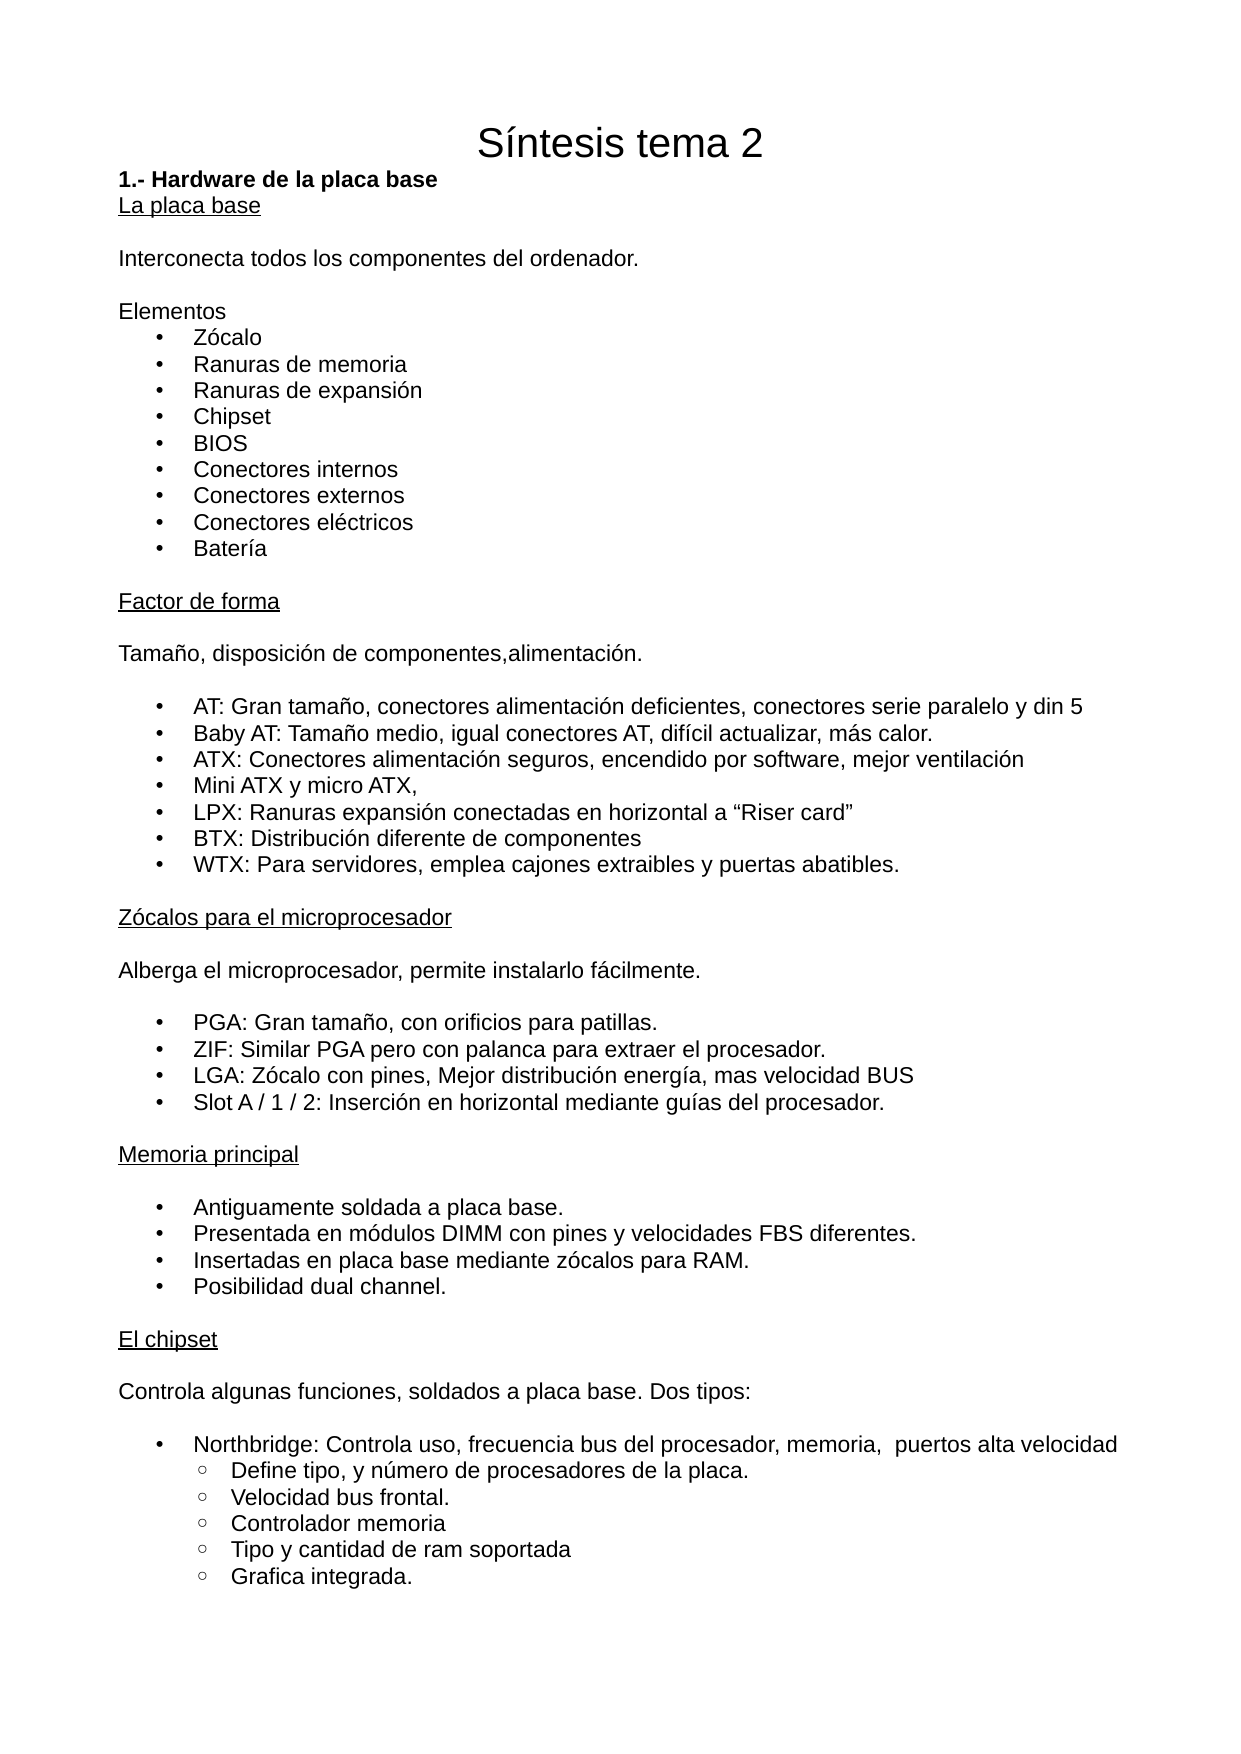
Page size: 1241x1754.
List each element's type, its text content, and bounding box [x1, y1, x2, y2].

list AT: Gran tamaño, conectores alimentación deficientes, conectores serie paralelo y din 5 [156, 693, 1122, 719]
list BIOS [156, 429, 1122, 456]
list Velocidad bus frontal. [193, 1484, 1122, 1510]
text Síntesis tema 2 [118, 118, 1122, 166]
list Chipset [156, 403, 1122, 429]
text Memoria principal [118, 1141, 1122, 1167]
text El chipset [118, 1326, 1122, 1352]
list Conectores externos [156, 482, 1122, 509]
list Presentada en módulos DIMM con pines y velocidades FBS diferentes. [156, 1220, 1122, 1247]
list PGA: Gran tamaño, con orificios para patillas. [156, 1009, 1122, 1036]
text Factor de forma [118, 588, 1122, 614]
list Conectores internos [156, 456, 1122, 482]
list Ranuras de memoria [156, 351, 1122, 377]
list Ranuras de expansión [156, 377, 1122, 403]
text Alberga el microprocesador, permite instalarlo fácilmente. [118, 957, 1122, 983]
list Conectores eléctricos [156, 509, 1122, 535]
text La placa base [118, 192, 1122, 219]
list WTX: Para servidores, emplea cajones extraibles y puertas abatibles. [156, 851, 1122, 878]
list Posibilidad dual channel. [156, 1273, 1122, 1299]
list Baby AT: Tamaño medio, igual conectores AT, difícil actualizar, más calor. [156, 719, 1122, 746]
list Grafica integrada. [193, 1563, 1122, 1589]
list Zócalo [156, 324, 1122, 351]
list Controlador memoria [193, 1510, 1122, 1536]
text Zócalos para el microprocesador [118, 904, 1122, 930]
list Antiguamente soldada a placa base. [156, 1194, 1122, 1220]
list Northbridge: Controla uso, frecuencia bus del procesador, memoria, puertos alta velocidad [156, 1431, 1122, 1457]
list Insertadas en placa base mediante zócalos para RAM. [156, 1247, 1122, 1273]
list LPX: Ranuras expansión conectadas en horizontal a “Riser card” [156, 798, 1122, 825]
list BTX: Distribución diferente de componentes [156, 825, 1122, 851]
list Slot A / 1 / 2: Inserción en horizontal mediante guías del procesador. [156, 1088, 1122, 1115]
text Tamaño, disposición de componentes,alimentación. [118, 640, 1122, 667]
text Interconecta todos los componentes del ordenador. [118, 245, 1122, 271]
text Elementos [118, 298, 1122, 324]
list LGA: Zócalo con pines, Mejor distribución energía, mas velocidad BUS [156, 1062, 1122, 1088]
list Define tipo, y número de procesadores de la placa. [193, 1457, 1122, 1484]
list ATX: Conectores alimentación seguros, encendido por software, mejor ventilación [156, 746, 1122, 772]
text Controla algunas funciones, soldados a placa base. Dos tipos: [118, 1378, 1122, 1405]
list Mini ATX y micro ATX, [156, 772, 1122, 798]
text 1.- Hardware de la placa base [118, 166, 1122, 192]
list Batería [156, 535, 1122, 561]
list Tipo y cantidad de ram soportada [193, 1536, 1122, 1563]
list ZIF: Similar PGA pero con palanca para extraer el procesador. [156, 1036, 1122, 1062]
